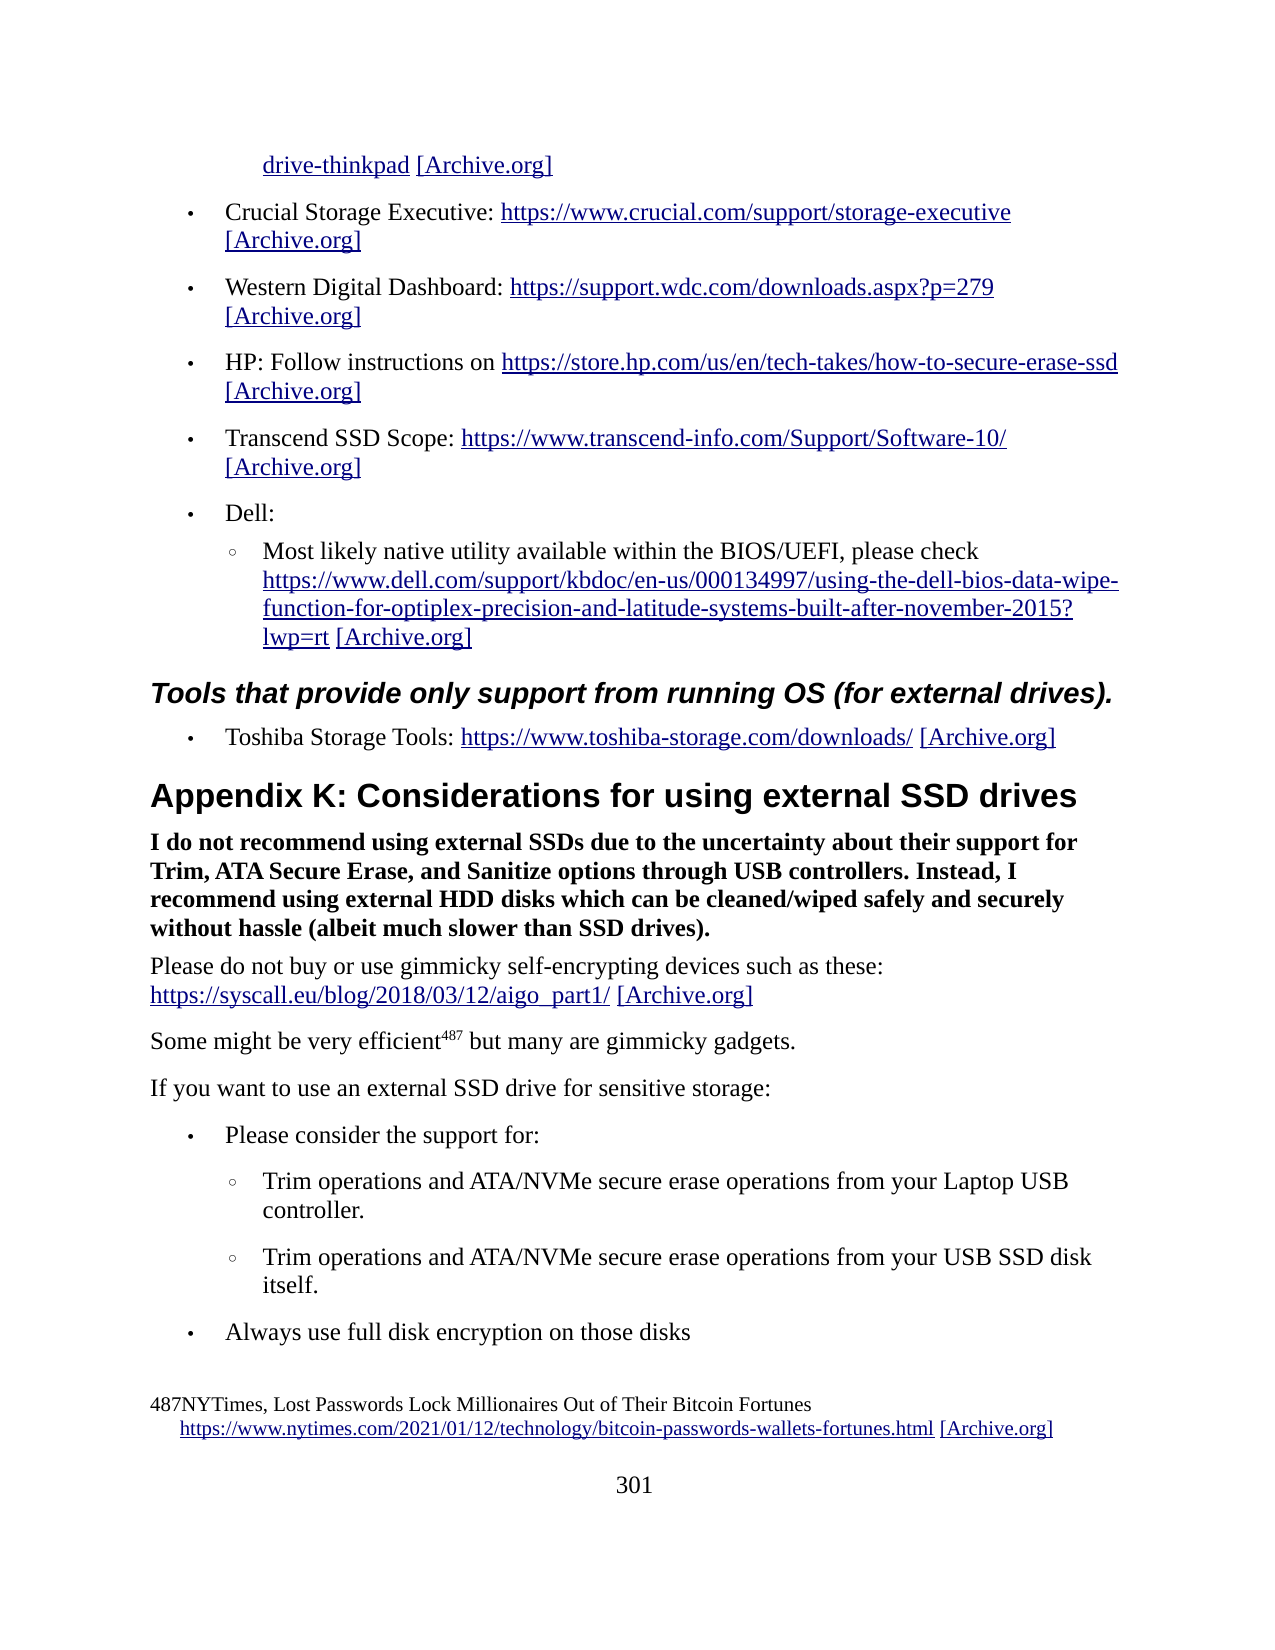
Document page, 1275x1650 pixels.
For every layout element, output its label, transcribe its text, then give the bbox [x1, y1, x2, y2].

list Western Digital Dashboard: https://support.wdc.com/downloads.aspx?p=279 [Archive.org] [187, 272, 1125, 329]
list Trim operations and ATA/NVMe secure erase operations from your USB SSD disk itself. [225, 1242, 1125, 1299]
subtitle Tools that provide only support from running OS (for external drives). [150, 676, 1125, 709]
text I do not recommend using external SSDs due to the uncertainty about their support for Trim, ATA Secure Erase, and Sanitize options through USB controllers. Instead, I recommend using external HDD disks which can be cleaned/wiped safely and securely without hassle (albeit much slower than SSD drives). [150, 827, 1125, 942]
list Dell: [187, 498, 1125, 527]
list Most likely native utility available within the BIOS/UEFI, please check https://www.dell.com/support/kbdoc/en-us/000134997/using-the-dell-bios-data-wipe-function-for-optiplex-precision-and-latitude-systems-built-after-november-2015?lwp=rt [Archive.org] [225, 536, 1125, 651]
list Transcend SSD Scope: https://www.transcend-info.com/Support/Software-10/ [Archive.org] [187, 423, 1125, 480]
text Some might be very efficient but many are gimmicky gadgets. [150, 1026, 1125, 1055]
text Please do not buy or use gimmicky self-encrypting devices such as these: https://syscall.eu/blog/2018/03/12/aigo_part1/ [Archive.org] [150, 951, 1125, 1008]
list Trim operations and ATA/NVMe secure erase operations from your Laptop USB controller. [225, 1166, 1125, 1224]
text If you want to use an external SSD drive for sensitive storage: [150, 1073, 1125, 1102]
list Toshiba Storage Tools: https://www.toshiba-storage.com/downloads/ [Archive.org] [187, 722, 1125, 751]
list Always use full disk encryption on those disks [187, 1317, 1125, 1346]
list Please consider the support for: [187, 1120, 1125, 1148]
list HP: Follow instructions on https://store.hp.com/us/en/tech-takes/how-to-secure-erase-ssd [Archive.org] [187, 347, 1125, 405]
text NYTimes, Lost Passwords Lock Millionaires Out of Their Bitcoin Fortunes https://www.nytimes.com/2021/01/12/technology/bitcoin-passwords-wallets-fortunes.html [Archive.org] [150, 1392, 1125, 1440]
list Crucial Storage Executive: https://www.crucial.com/support/storage-executive [Archive.org] [187, 197, 1125, 254]
subtitle Appendix K: Considerations for using external SSD drives [150, 776, 1125, 814]
list drive-thinkpad [Archive.org] [225, 150, 1125, 179]
